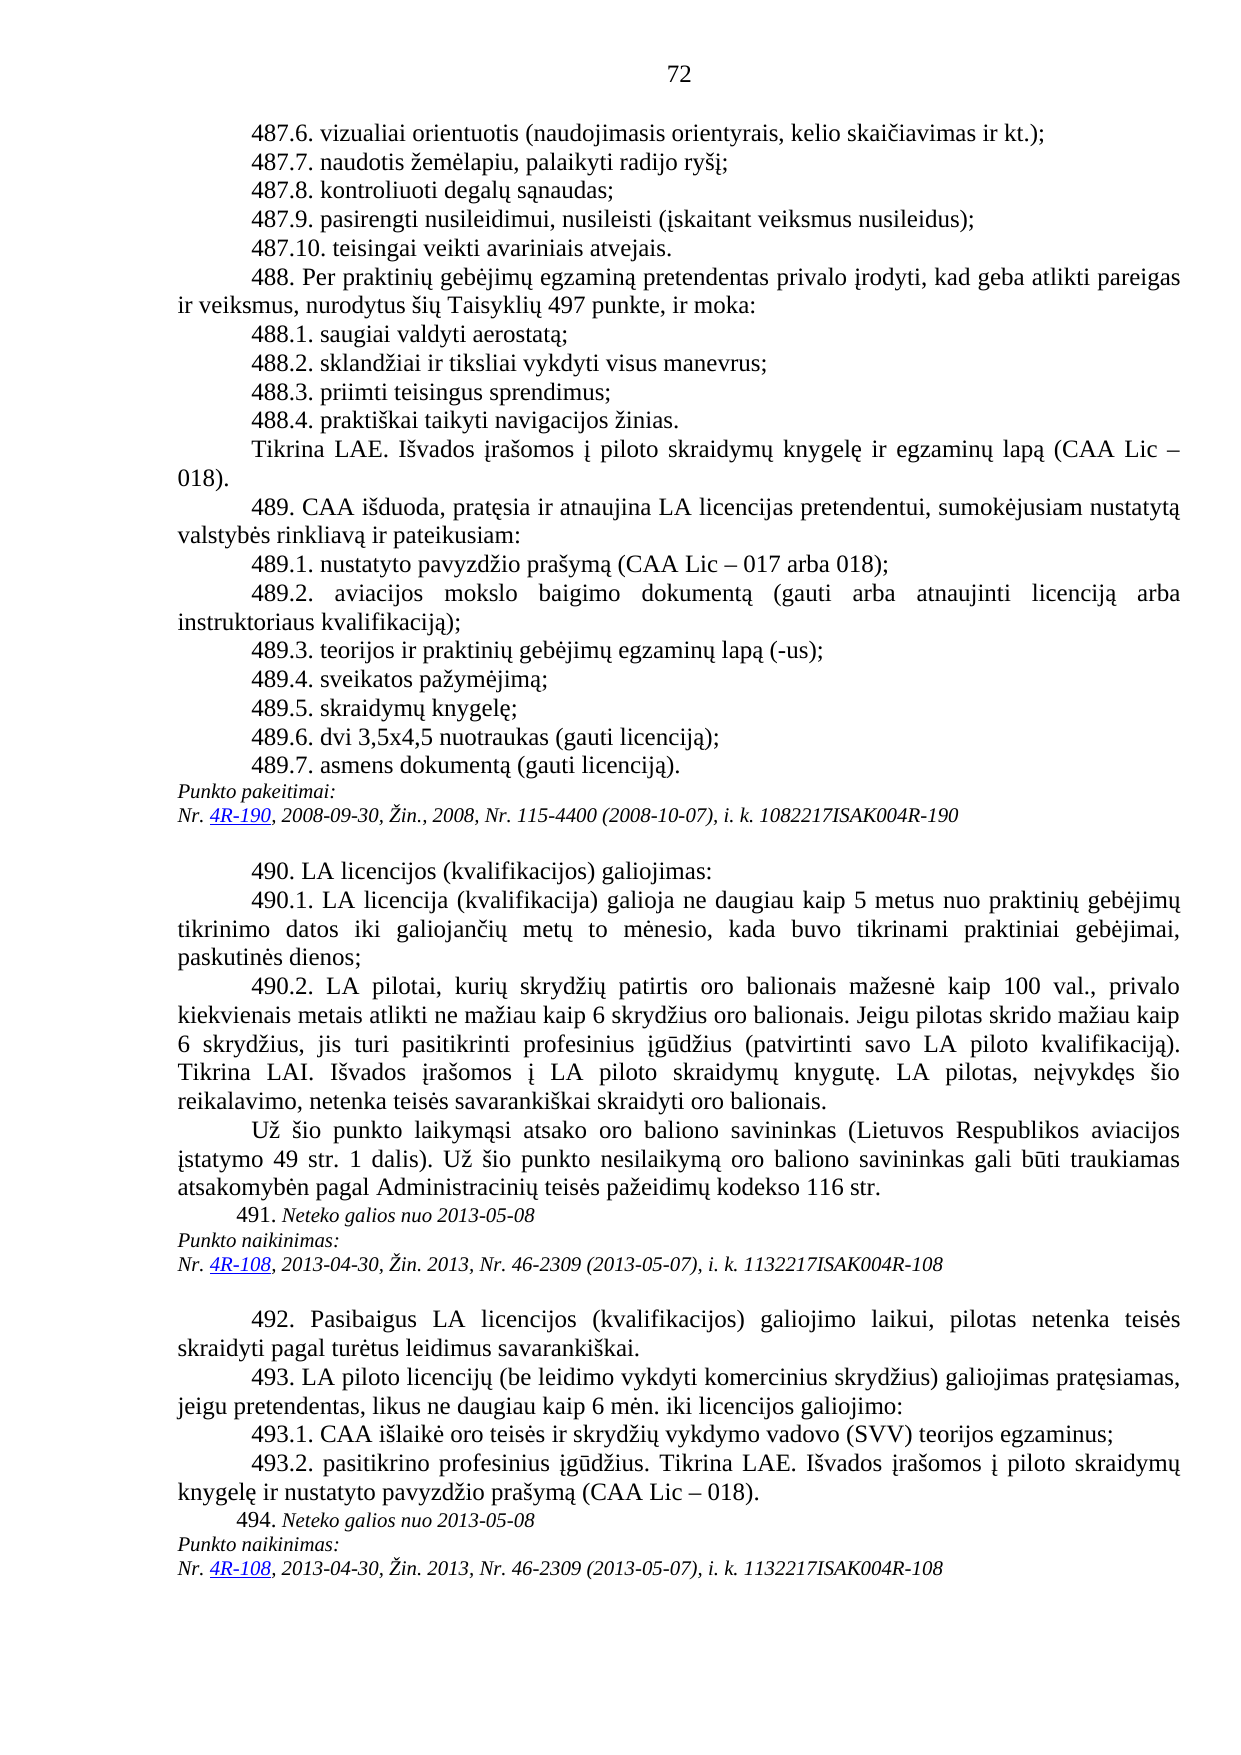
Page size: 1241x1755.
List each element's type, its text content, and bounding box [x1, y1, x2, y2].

text 487.6. vizualiai orientuotis (naudojimasis orientyrais, kelio skaičiavimas ir kt.); [177, 118, 1181, 147]
text Nr. 4R-190, 2008-09-30, Žin., 2008, Nr. 115-4400 (2008-10-07), i. k. 1082217ISAK004R-190 [177, 803, 1181, 827]
text 492. Pasibaigus LA licencijos (kvalifikacijos) galiojimo laikui, pilotas netenka teisės skraidyti pagal turėtus leidimus savarankiškai. [177, 1304, 1181, 1362]
text 490. LA licencijos (kvalifikacijos) galiojimas: [177, 856, 1181, 885]
text 487.9. pasirengti nusileidimui, nusileisti (įskaitant veiksmus nusileidus); [177, 204, 1181, 233]
text 487.8. kontroliuoti degalų sąnaudas; [177, 176, 1181, 204]
text 488.4. praktiškai taikyti navigacijos žinias. [177, 406, 1181, 434]
text 489.7. asmens dokumentą (gauti licenciją). [177, 751, 1181, 779]
text 493.1. CAA išlaikė oro teisės ir skrydžių vykdymo vadovo (SVV) teorijos egzaminus; [177, 1419, 1181, 1448]
text 493.2. pasitikrino profesinius įgūdžius. Tikrina LAE. Išvados įrašomos į piloto skraidymų knygelę ir nustatyto pavyzdžio prašymą (CAA Lic – 018). [177, 1448, 1181, 1506]
text Už šio punkto laikymąsi atsako oro baliono savininkas (Lietuvos Respublikos aviacijos įstatymo 49 str. 1 dalis). Už šio punkto nesilaikymą oro baliono savininkas gali būti traukiamas atsakomybėn pagal Administracinių teisės pažeidimų kodekso 116 str. [177, 1115, 1181, 1201]
text 489.5. skraidymų knygelę; [177, 693, 1181, 722]
text 489.6. dvi 3,5x4,5 nuotraukas (gauti licenciją); [177, 722, 1181, 751]
text 489.1. nustatyto pavyzdžio prašymą (CAA Lic – 017 arba 018); [177, 549, 1181, 578]
text Nr. 4R-108, 2013-04-30, Žin. 2013, Nr. 46-2309 (2013-05-07), i. k. 1132217ISAK004R-108 [177, 1556, 1181, 1580]
text 488. Per praktinių gebėjimų egzaminą pretendentas privalo įrodyti, kad geba atlikti pareigas ir veiksmus, nurodytus šių Taisyklių 497 punkte, ir moka: [177, 262, 1181, 319]
text 489. CAA išduoda, pratęsia ir atnaujina LA licencijas pretendentui, sumokėjusiam nustatytą valstybės rinkliavą ir pateikusiam: [177, 492, 1181, 549]
text 490.1. LA licencija (kvalifikacija) galioja ne daugiau kaip 5 metus nuo praktinių gebėjimų tikrinimo datos iki galiojančių metų to mėnesio, kada buvo tikrinami praktiniai gebėjimai, paskutinės dienos; [177, 885, 1181, 971]
text 487.10. teisingai veikti avariniais atvejais. [177, 233, 1181, 262]
text 490.2. LA pilotai, kurių skrydžių patirtis oro balionais mažesnė kaip 100 val., privalo kiekvienais metais atlikti ne mažiau kaip 6 skrydžius oro balionais. Jeigu pilotas skrido mažiau kaip 6 skrydžius, jis turi pasitikrinti profesinius įgūdžius (patvirtinti savo LA piloto kvalifikaciją). Tikrina LAI. Išvados įrašomos į LA piloto skraidymų knygutę. LA pilotas, neįvykdęs šio reikalavimo, netenka teisės savarankiškai skraidyti oro balionais. [177, 971, 1181, 1115]
text 489.4. sveikatos pažymėjimą; [177, 664, 1181, 693]
text 494. Neteko galios nuo 2013-05-08 [177, 1506, 1181, 1532]
text Punkto naikinimas: [177, 1228, 1181, 1252]
text 489.3. teorijos ir praktinių gebėjimų egzaminų lapą (-us); [177, 636, 1181, 664]
text 487.7. naudotis žemėlapiu, palaikyti radijo ryšį; [177, 147, 1181, 176]
text 493. LA piloto licencijų (be leidimo vykdyti komercinius skrydžius) galiojimas pratęsiamas, jeigu pretendentas, likus ne daugiau kaip 6 mėn. iki licencijos galiojimo: [177, 1362, 1181, 1419]
text 488.2. sklandžiai ir tiksliai vykdyti visus manevrus; [177, 348, 1181, 377]
text Punkto naikinimas: [177, 1532, 1181, 1556]
text 488.3. priimti teisingus sprendimus; [177, 377, 1181, 406]
text Tikrina LAE. Išvados įrašomos į piloto skraidymų knygelę ir egzaminų lapą (CAA Lic – 018). [177, 434, 1181, 492]
text 491. Neteko galios nuo 2013-05-08 [177, 1201, 1181, 1228]
text 489.2. aviacijos mokslo baigimo dokumentą (gauti arba atnaujinti licenciją arba instruktoriaus kvalifikaciją); [177, 578, 1181, 636]
text Punkto pakeitimai: [177, 779, 1181, 803]
text 488.1. saugiai valdyti aerostatą; [177, 319, 1181, 348]
text Nr. 4R-108, 2013-04-30, Žin. 2013, Nr. 46-2309 (2013-05-07), i. k. 1132217ISAK004R-108 [177, 1252, 1181, 1276]
